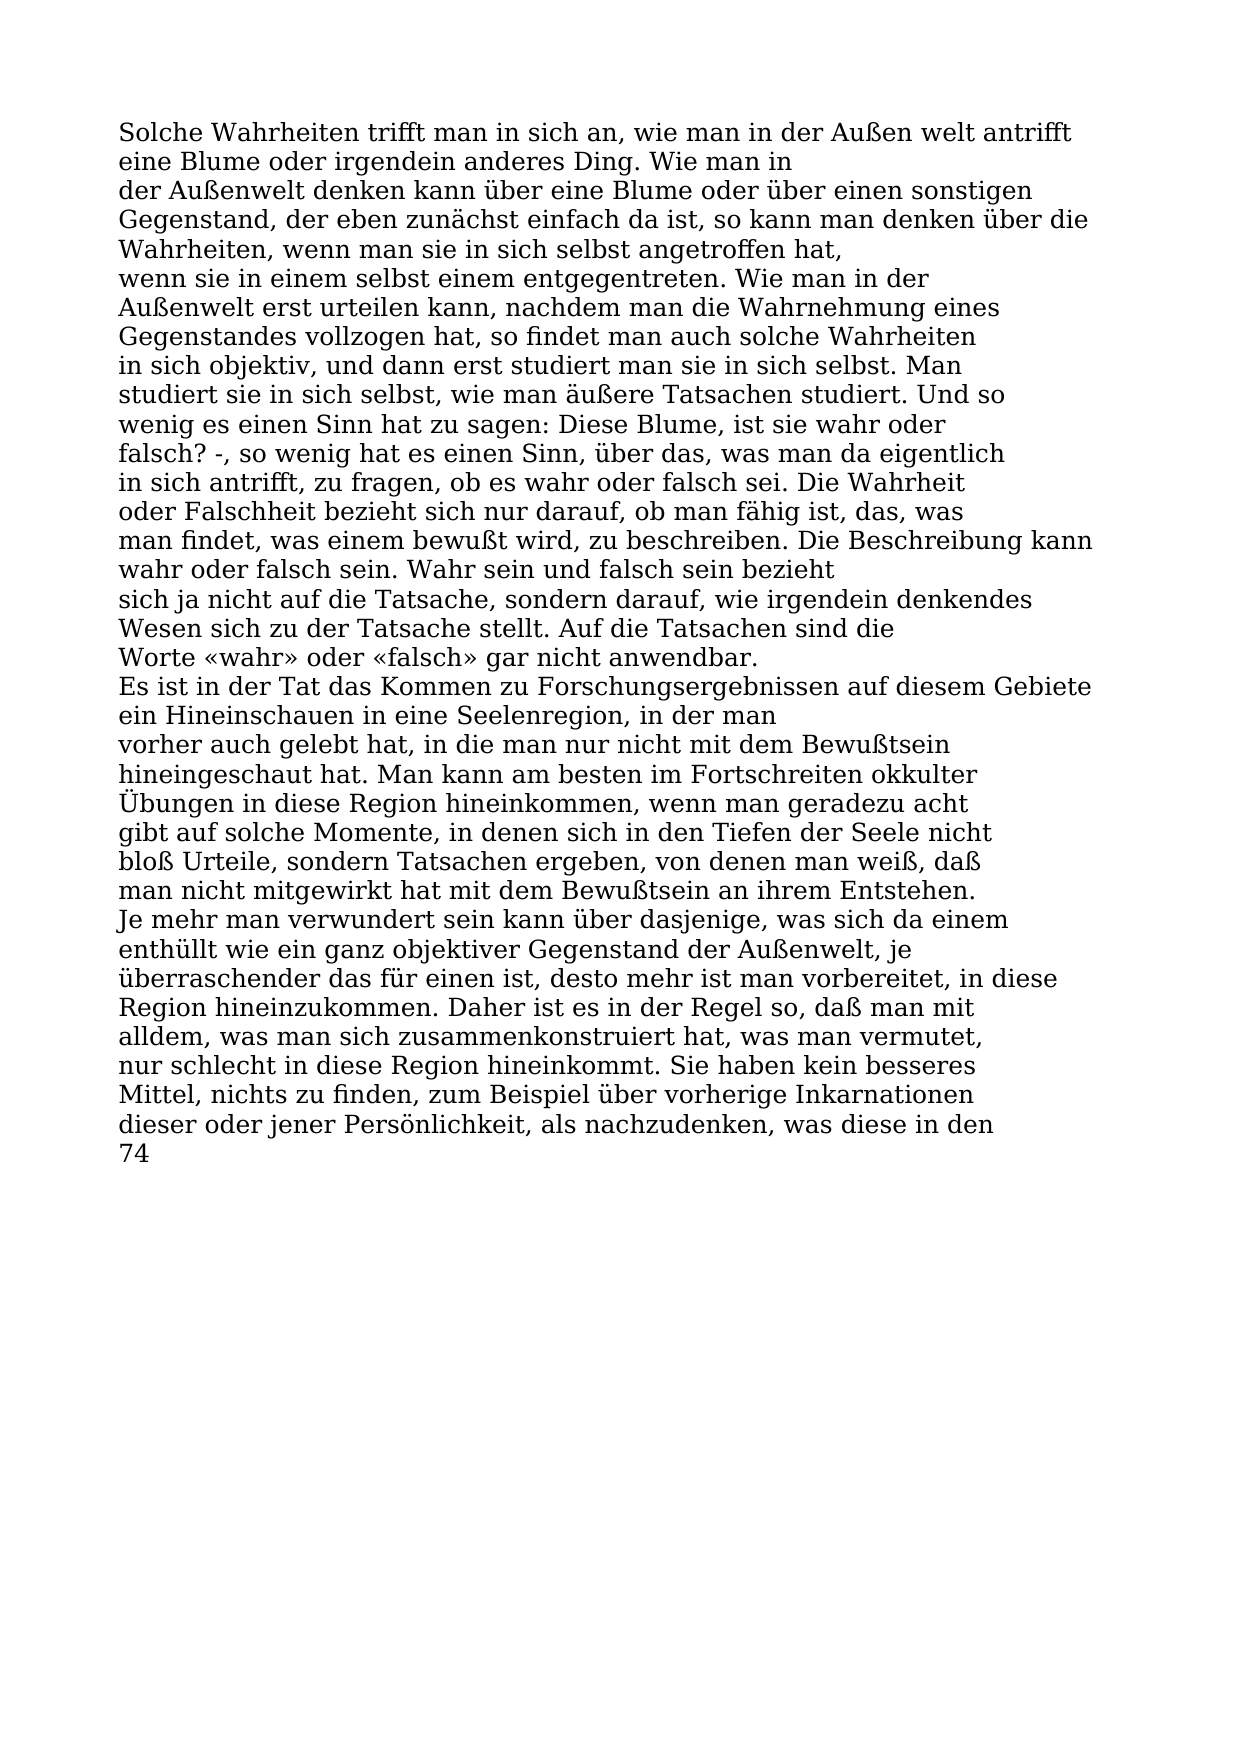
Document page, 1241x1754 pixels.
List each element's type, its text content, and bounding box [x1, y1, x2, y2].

text gibt auf solche Momente, in denen sich in den Tiefen der Seele nicht [118, 818, 1122, 847]
text Solche Wahrheiten trifft man in sich an, wie man in der Außen welt antrifft eine Blume oder irgendein anderes Ding. Wie man in [118, 118, 1122, 176]
text Übungen in diese Region hineinkommen, wenn man geradezu acht [118, 789, 1122, 818]
text der Außenwelt denken kann über eine Blume oder über einen sonstigen Gegenstand, der eben zunächst einfach da ist, so kann man denken über die Wahrheiten, wenn man sie in sich selbst angetroffen hat, [118, 176, 1122, 264]
text enthüllt wie ein ganz objektiver Gegenstand der Außenwelt, je überraschender das für einen ist, desto mehr ist man vorbereitet, in diese [118, 935, 1122, 993]
text Mittel, nichts zu finden, zum Beispiel über vorherige Inkarnationen [118, 1081, 1122, 1110]
text oder Falschheit bezieht sich nur darauf, ob man fähig ist, das, was [118, 497, 1122, 526]
text bloß Urteile, sondern Tatsachen ergeben, von denen man weiß, daß [118, 847, 1122, 876]
text hineingeschaut hat. Man kann am besten im Fortschreiten okkulter [118, 760, 1122, 789]
text in sich objektiv, und dann erst studiert man sie in sich selbst. Man [118, 351, 1122, 381]
text alldem, was man sich zusammenkonstruiert hat, was man vermutet, [118, 1022, 1122, 1051]
text nur schlecht in diese Region hineinkommt. Sie haben kein besseres [118, 1051, 1122, 1081]
text in sich antrifft, zu fragen, ob es wahr oder falsch sei. Die Wahrheit [118, 468, 1122, 497]
text 74 [118, 1139, 1122, 1168]
text sich ja nicht auf die Tatsache, sondern darauf, wie irgendein denkendes Wesen sich zu der Tatsache stellt. Auf die Tatsachen sind die [118, 585, 1122, 643]
text Je mehr man verwundert sein kann über dasjenige, was sich da einem [118, 906, 1122, 935]
text Gegenstandes vollzogen hat, so findet man auch solche Wahrheiten [118, 322, 1122, 351]
text Region hineinzukommen. Daher ist es in der Regel so, daß man mit [118, 993, 1122, 1022]
text falsch? -, so wenig hat es einen Sinn, über das, was man da eigentlich [118, 439, 1122, 468]
text Worte «wahr» oder «falsch» gar nicht anwendbar. [118, 643, 1122, 672]
text studiert sie in sich selbst, wie man äußere Tatsachen studiert. Und so [118, 381, 1122, 410]
text dieser oder jener Persönlichkeit, als nachzudenken, was diese in den [118, 1110, 1122, 1139]
text vorher auch gelebt hat, in die man nur nicht mit dem Bewußtsein [118, 731, 1122, 760]
text man findet, was einem bewußt wird, zu beschreiben. Die Beschreibung kann wahr oder falsch sein. Wahr sein und falsch sein bezieht [118, 526, 1122, 585]
text Es ist in der Tat das Kommen zu Forschungsergebnissen auf diesem Gebiete ein Hineinschauen in eine Seelenregion, in der man [118, 672, 1122, 731]
text wenn sie in einem selbst einem entgegentreten. Wie man in der [118, 264, 1122, 293]
text wenig es einen Sinn hat zu sagen: Diese Blume, ist sie wahr oder [118, 410, 1122, 439]
text man nicht mitgewirkt hat mit dem Bewußtsein an ihrem Entstehen. [118, 876, 1122, 906]
text Außenwelt erst urteilen kann, nachdem man die Wahrnehmung eines [118, 293, 1122, 322]
